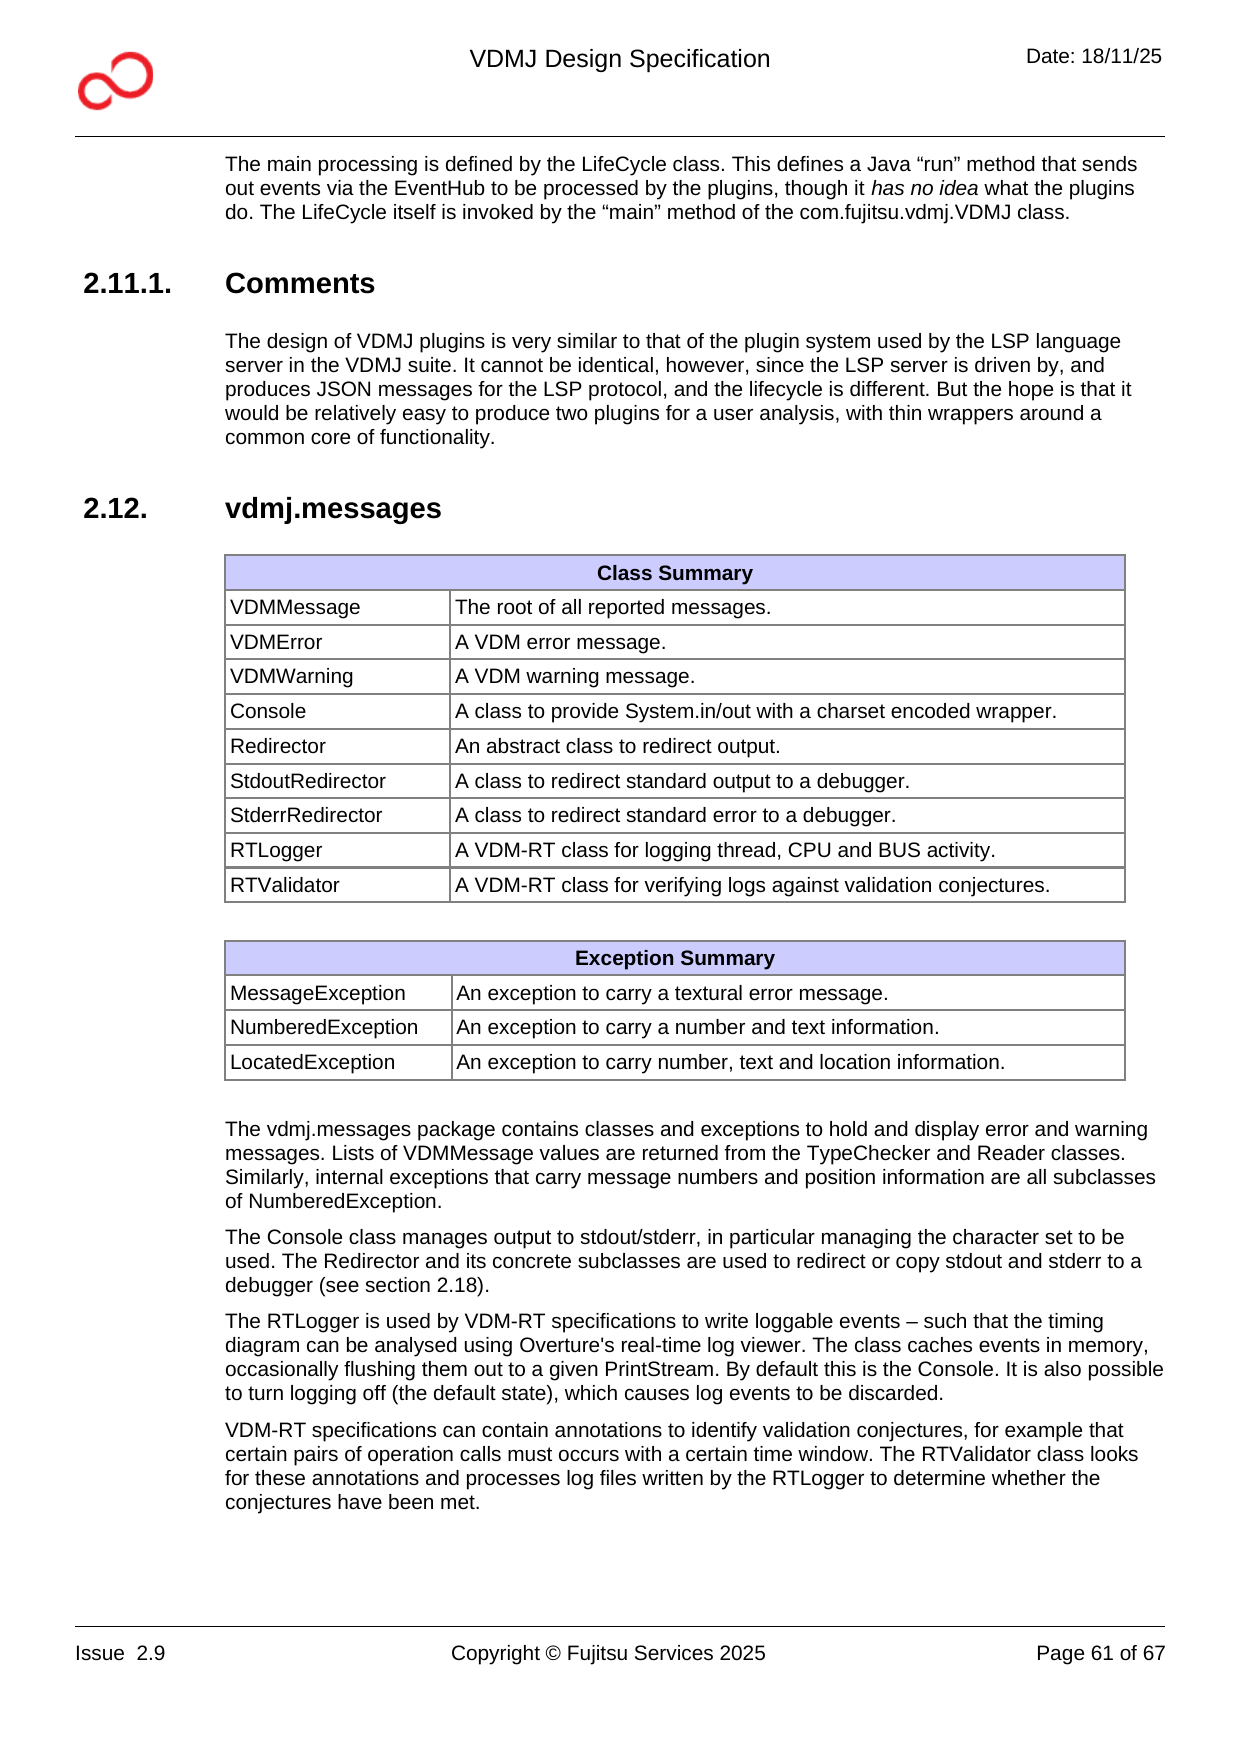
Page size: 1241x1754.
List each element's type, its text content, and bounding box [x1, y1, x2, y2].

text The design of VDMJ plugins is very similar to that of the plugin system used by the LSP language server in the VDMJ suite. It cannot be identical, however, since the LSP server is driven by, and produces JSON messages for the LSP protocol, and the lifecycle is different. But the hope is that it would be relatively easy to produce two plugins for a user analysis, with thin wrappers around a common core of functionality. [225, 329, 1165, 449]
table_cell Console [226, 695, 449, 728]
table_cell VDMError [226, 626, 449, 658]
table_header Class Summary [226, 556, 1124, 589]
table_cell RTLogger [226, 834, 449, 866]
table_cell LocatedException [226, 1046, 451, 1078]
table_cell NumberedException [226, 1011, 451, 1044]
table_cell A VDM-RT class for logging thread, CPU and BUS activity. [451, 834, 1124, 866]
table_cell The root of all reported messages. [451, 591, 1124, 624]
table_cell An exception to carry a textural error message. [453, 976, 1124, 1009]
table_cell VDMWarning [226, 660, 449, 693]
text The RTLogger is used by VDM-RT specifications to write loggable events – such that the timing diagram can be analysed using Overture's real-time log viewer. The class caches events in memory, occasionally flushing them out to a given PrintStream. By default this is the Console. It is also possible to turn logging off (the default state), which causes log events to be discarded. [225, 1310, 1165, 1406]
table_cell A VDM error message. [451, 626, 1124, 658]
text The Console class manages output to stdout/stderr, in particular managing the character set to be used. The Redirector and its concrete subclasses are used to redirect or copy stdout and stderr to a debugger (see section 2.18). [225, 1225, 1165, 1297]
table_cell A VDM warning message. [451, 660, 1124, 693]
table_cell VDMMessage [226, 591, 449, 624]
table_cell Redirector [226, 730, 449, 762]
table_cell RTValidator [226, 869, 449, 901]
table_cell A class to provide System.in/out with a charset encoded wrapper. [451, 695, 1124, 728]
text The main processing is defined by the LifeCycle class. This defines a Java “run” method that sends out events via the EventHub to be processed by the plugins, though it has no idea what the plugins do. The LifeCycle itself is invoked by the “main” method of the com.fujitsu.vdmj.VDMJ class. [225, 152, 1165, 224]
table_cell A class to redirect standard error to a debugger. [451, 799, 1124, 832]
table_cell An exception to carry a number and text information. [453, 1011, 1124, 1044]
subtitle vdmj.messages [75, 492, 1165, 524]
table_cell A class to redirect standard output to a debugger. [451, 765, 1124, 797]
table_cell A VDM-RT class for verifying logs against validation conjectures. [451, 869, 1124, 901]
text The vdmj.messages package contains classes and exceptions to hold and display error and warning messages. Lists of VDMMessage values are returned from the TypeChecker and Reader classes. Similarly, internal exceptions that carry message numbers and position information are all subclasses of NumberedException. [225, 1117, 1165, 1213]
table_cell StdoutRedirector [226, 765, 449, 797]
text VDM-RT specifications can contain annotations to identify validation conjectures, for example that certain pairs of operation calls must occurs with a certain time window. The RTValidator class looks for these annotations and processes log files written by the RTLogger to determine whether the conjectures have been met. [225, 1418, 1165, 1514]
table_cell An exception to carry number, text and location information. [453, 1046, 1124, 1078]
subtitle Comments [75, 267, 1165, 299]
picture [78, 44, 153, 120]
table_cell StderrRedirector [226, 799, 449, 832]
table_cell An abstract class to redirect output. [451, 730, 1124, 762]
table_cell MessageException [226, 976, 451, 1009]
table_header Exception Summary [226, 942, 1124, 974]
